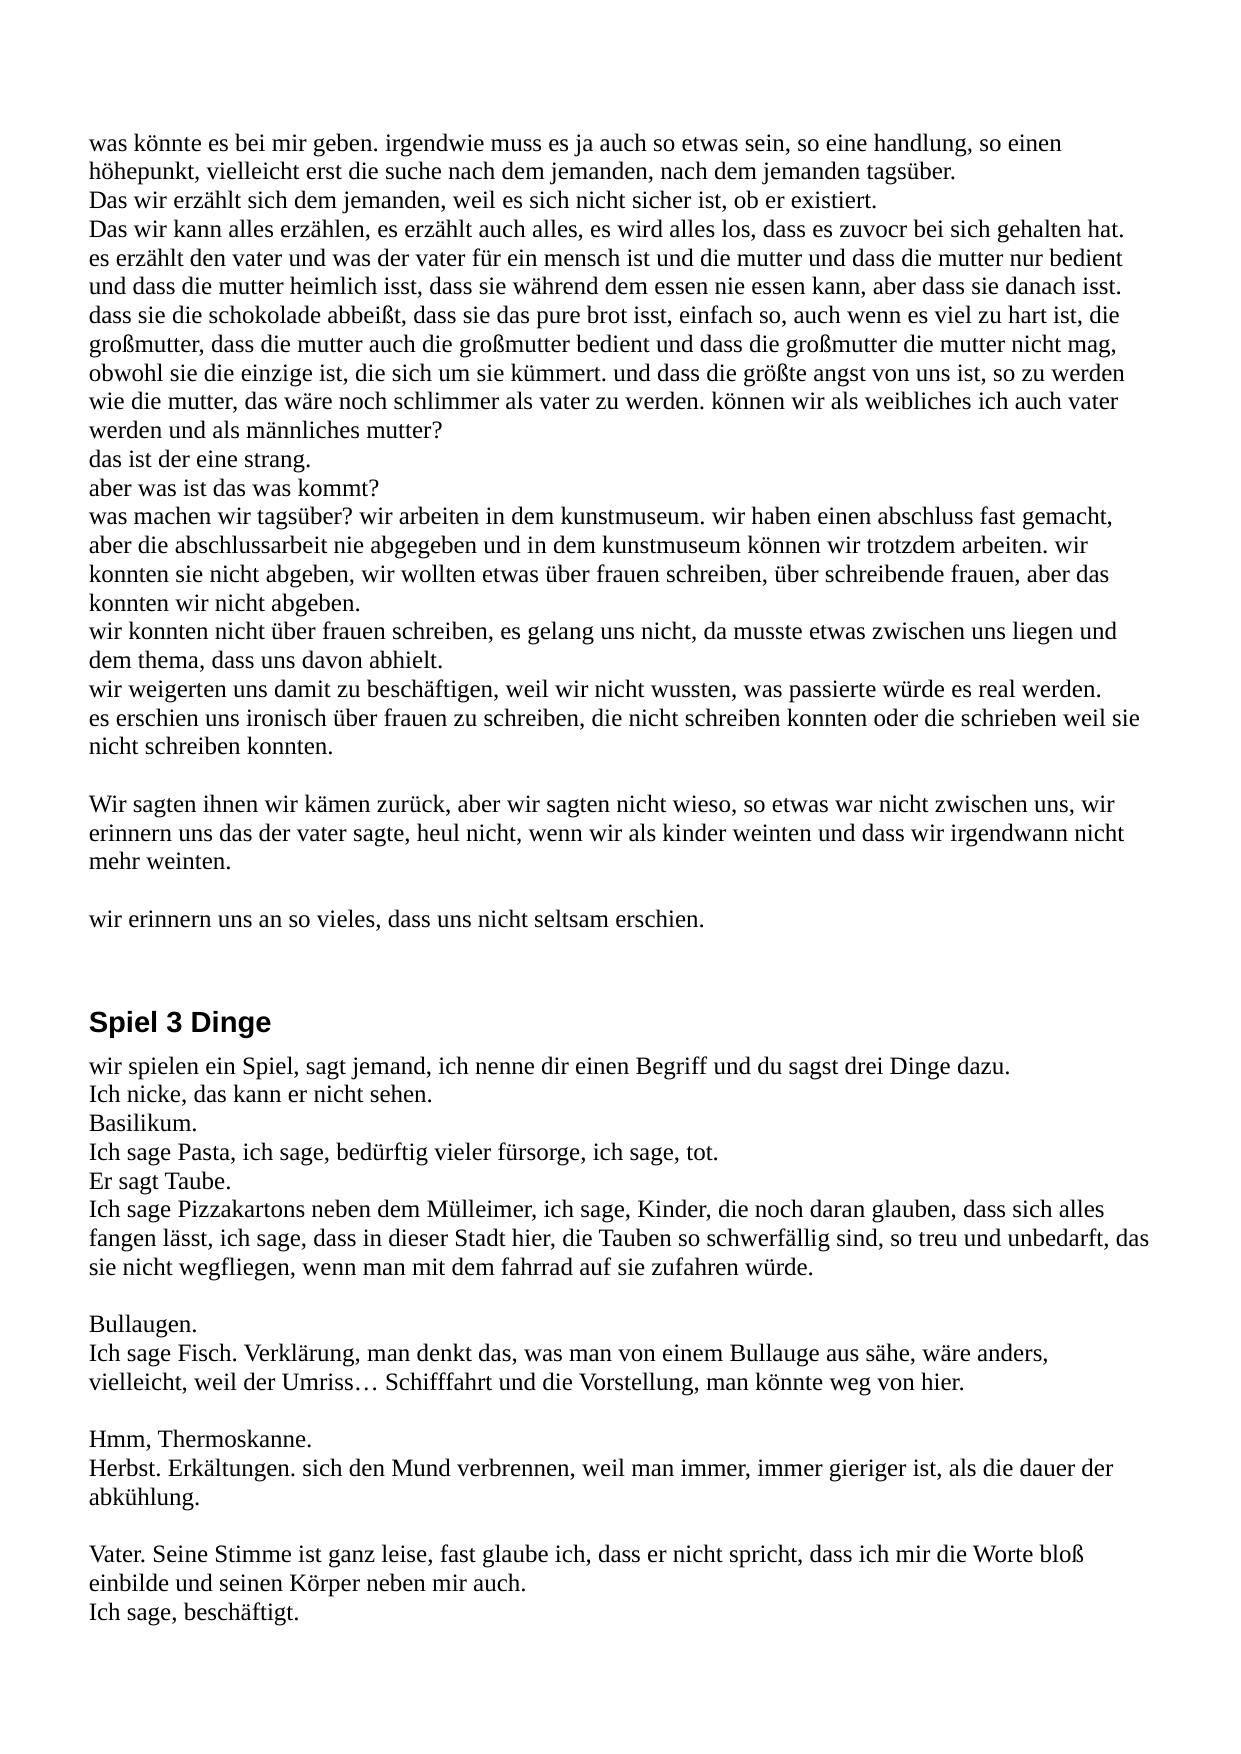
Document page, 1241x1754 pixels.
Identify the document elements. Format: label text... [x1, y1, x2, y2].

text Hmm, Thermoskanne. [88, 1424, 1151, 1453]
text Ich sage Pizzakartons neben dem Mülleimer, ich sage, Kinder, die noch daran glauben, dass sich alles fangen lässt, ich sage, dass in dieser Stadt hier, die Tauben so schwerfällig sind, so treu und unbedarft, das sie nicht wegfliegen, wenn man mit dem fahrrad auf sie zufahren würde. [88, 1194, 1151, 1281]
text wir erinnern uns an so vieles, dass uns nicht seltsam erschien. [88, 904, 1151, 933]
text Basilikum. [88, 1108, 1151, 1137]
text Ich nicke, das kann er nicht sehen. [88, 1079, 1151, 1108]
text wir spielen ein Spiel, sagt jemand, ich nenne dir einen Begriff und du sagst drei Dinge dazu. [88, 1051, 1151, 1079]
text es erschien uns ironisch über frauen zu schreiben, die nicht schreiben konnten oder die schrieben weil sie nicht schreiben konnten. [88, 703, 1151, 760]
text Bullaugen. [88, 1309, 1151, 1338]
text Das wir kann alles erzählen, es erzählt auch alles, es wird alles los, dass es zuvocr bei sich gehalten hat. [88, 214, 1151, 243]
text wir weigerten uns damit zu beschäftigen, weil wir nicht wussten, was passierte würde es real werden. [88, 674, 1151, 703]
text wir konnten nicht über frauen schreiben, es gelang uns nicht, da musste etwas zwischen uns liegen und dem thema, dass uns davon abhielt. [88, 616, 1151, 674]
text das ist der eine strang. [88, 444, 1151, 473]
text Ich sage, beschäftigt. [88, 1597, 1151, 1626]
text Herbst. Erkältungen. sich den Mund verbrennen, weil man immer, immer gieriger ist, als die dauer der abkühlung. [88, 1453, 1151, 1511]
text was machen wir tagsüber? wir arbeiten in dem kunstmuseum. wir haben einen abschluss fast gemacht, aber die abschlussarbeit nie abgegeben und in dem kunstmuseum können wir trotzdem arbeiten. wir konnten sie nicht abgeben, wir wollten etwas über frauen schreiben, über schreibende frauen, aber das konnten wir nicht abgeben. [88, 501, 1151, 616]
text es erzählt den vater und was der vater für ein mensch ist und die mutter und dass die mutter nur bedient und dass die mutter heimlich isst, dass sie während dem essen nie essen kann, aber dass sie danach isst. dass sie die schokolade abbeißt, dass sie das pure brot isst, einfach so, auch wenn es viel zu hart ist, die großmutter, dass die mutter auch die großmutter bedient und dass die großmutter die mutter nicht mag, obwohl sie die einzige ist, die sich um sie kümmert. und dass die größte angst von uns ist, so zu werden wie die mutter, das wäre noch schlimmer als vater zu werden. können wir als weibliches ich auch vater werden und als männliches mutter? [88, 243, 1151, 444]
text Ich sage Pasta, ich sage, bedürftig vieler fürsorge, ich sage, tot. [88, 1137, 1151, 1166]
text was könnte es bei mir geben. irgendwie muss es ja auch so etwas sein, so eine handlung, so einen höhepunkt, vielleicht erst die suche nach dem jemanden, nach dem jemanden tagsüber. [88, 128, 1151, 185]
text Vater. Seine Stimme ist ganz leise, fast glaube ich, dass er nicht spricht, dass ich mir die Worte bloß einbilde und seinen Körper neben mir auch. [88, 1539, 1151, 1597]
text Er sagt Taube. [88, 1166, 1151, 1194]
text aber was ist das was kommt? [88, 473, 1151, 501]
text Wir sagten ihnen wir kämen zurück, aber wir sagten nicht wieso, so etwas war nicht zwischen uns, wir erinnern uns das der vater sagte, heul nicht, wenn wir als kinder weinten und dass wir irgendwann nicht mehr weinten. [88, 760, 1151, 875]
subtitle Spiel 3 Dinge [88, 1005, 1151, 1038]
text Ich sage Fisch. Verklärung, man denkt das, was man von einem Bullauge aus sähe, wäre anders, vielleicht, weil der Umriss… Schifffahrt und die Vorstellung, man könnte weg von hier. [88, 1338, 1151, 1396]
text Das wir erzählt sich dem jemanden, weil es sich nicht sicher ist, ob er existiert. [88, 185, 1151, 214]
